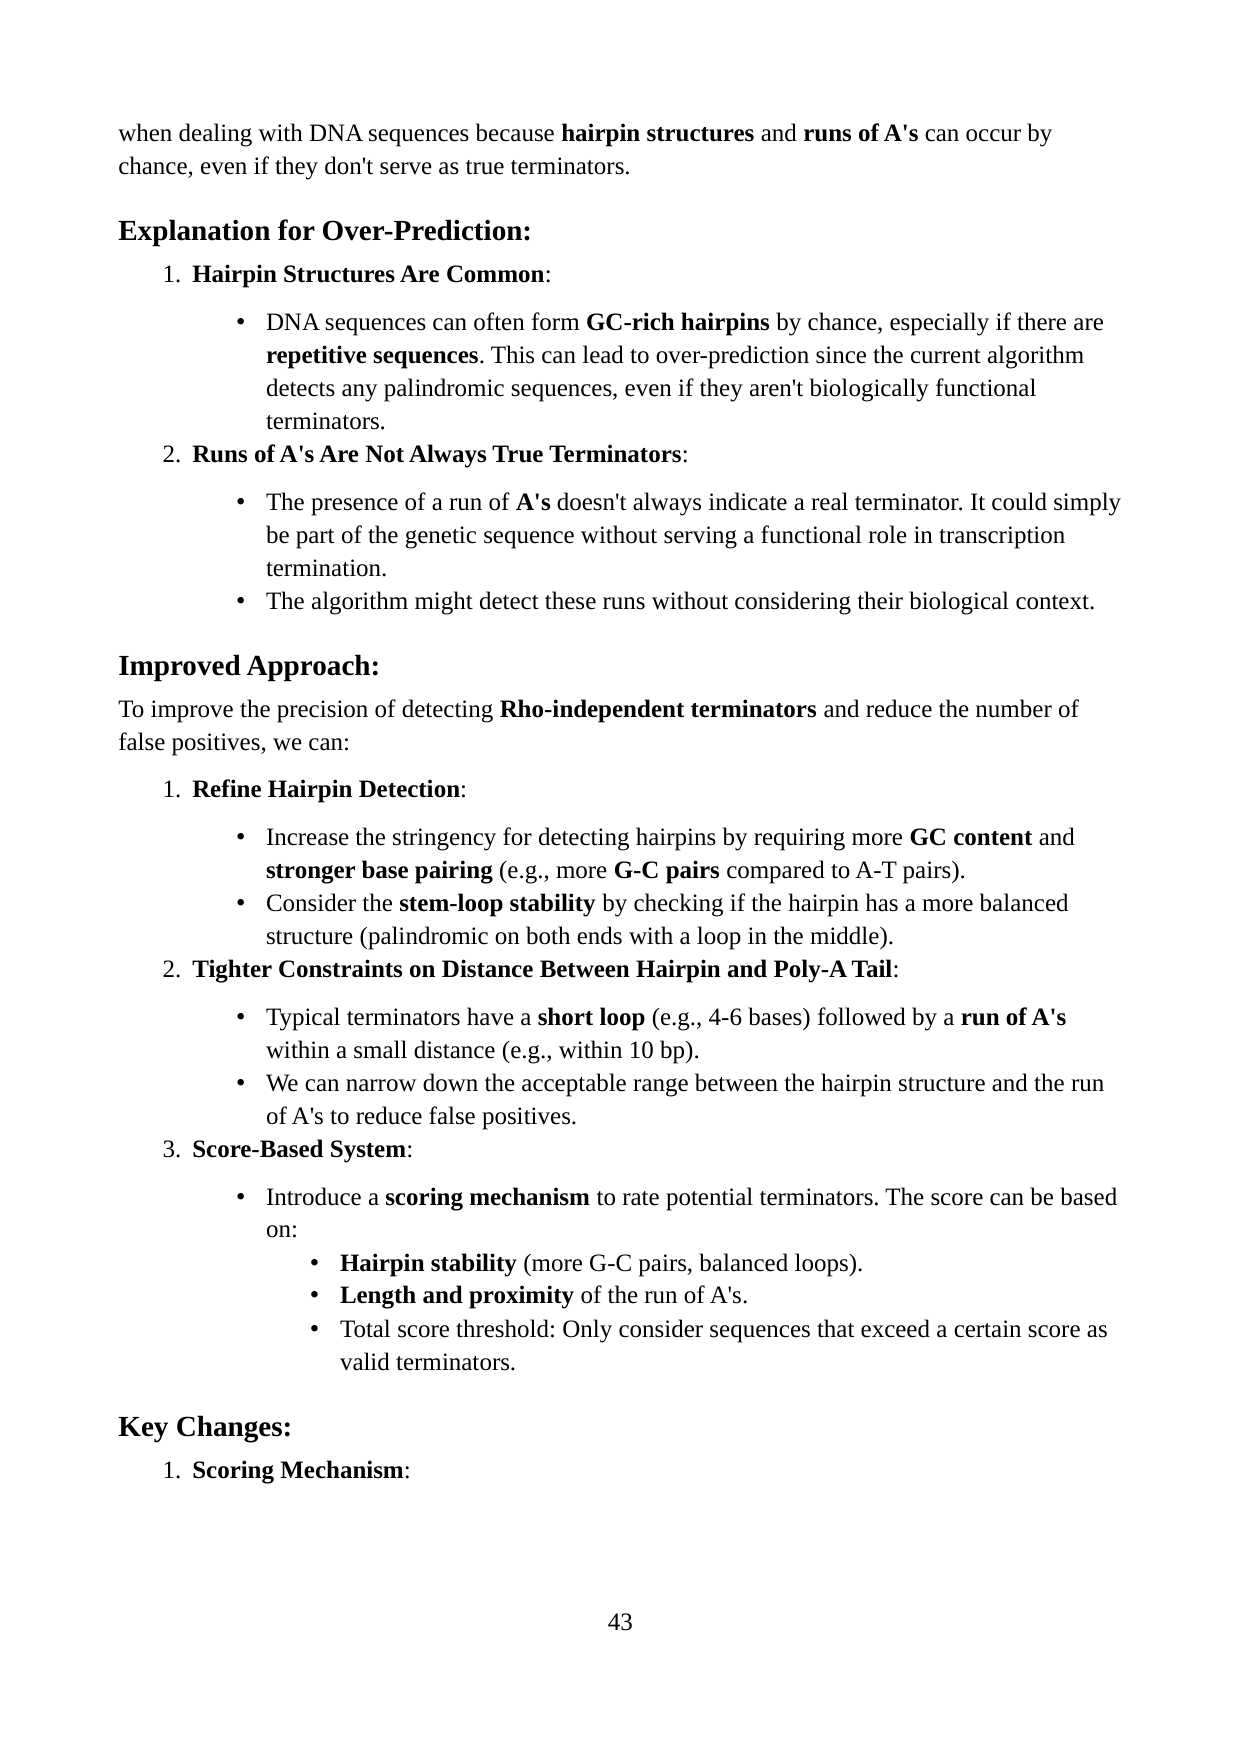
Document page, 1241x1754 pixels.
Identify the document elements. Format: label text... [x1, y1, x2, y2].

list Consider the stem-loop stability by checking if the hairpin has a more balanced structure (palindromic on both ends with a loop in the middle). [236, 888, 1122, 950]
list Refine Hairpin Detection: [162, 774, 1122, 803]
subtitle Improved Approach: [118, 648, 1122, 681]
list Total score threshold: Only consider sequences that exceed a certain score as valid terminators. [310, 1314, 1122, 1375]
list Hairpin Structures Are Common: [162, 259, 1122, 288]
subtitle Key Changes: [118, 1409, 1122, 1442]
list Introduce a scoring mechanism to rate potential terminators. The score can be based on: [236, 1182, 1122, 1243]
list DNA sequences can often form GC-rich hairpins by chance, especially if there are repetitive sequences. This can lead to over-prediction since the current algorithm detects any palindromic sequences, even if they aren't biologically functional terminators. [236, 307, 1122, 435]
list Scoring Mechanism: [162, 1455, 1122, 1484]
list We can narrow down the acceptable range between the hairpin structure and the run of A's to reduce false positives. [236, 1068, 1122, 1130]
list Runs of A's Are Not Always True Terminators: [162, 439, 1122, 468]
list Score-Based System: [162, 1134, 1122, 1163]
text To improve the precision of detecting Rho-independent terminators and reduce the number of false positives, we can: [118, 694, 1122, 756]
text when dealing with DNA sequences because hairpin structures and runs of A's can occur by chance, even if they don't serve as true terminators. [118, 118, 1122, 180]
list Tighter Constraints on Distance Between Hairpin and Poly-A Tail: [162, 954, 1122, 983]
subtitle Explanation for Over-Prediction: [118, 213, 1122, 247]
list Increase the stringency for detecting hairpins by requiring more GC content and stronger base pairing (e.g., more G-C pairs compared to A-T pairs). [236, 822, 1122, 884]
list Typical terminators have a short loop (e.g., 4-6 bases) followed by a run of A's within a small distance (e.g., within 10 bp). [236, 1002, 1122, 1064]
list Hairpin stability (more G-C pairs, balanced loops). [310, 1248, 1122, 1276]
list The presence of a run of A's doesn't always indicate a real terminator. It could simply be part of the genetic sequence without serving a functional role in transcription termination. [236, 487, 1122, 581]
list The algorithm might detect these runs without considering their biological context. [236, 586, 1122, 614]
list Length and proximity of the run of A's. [310, 1281, 1122, 1309]
